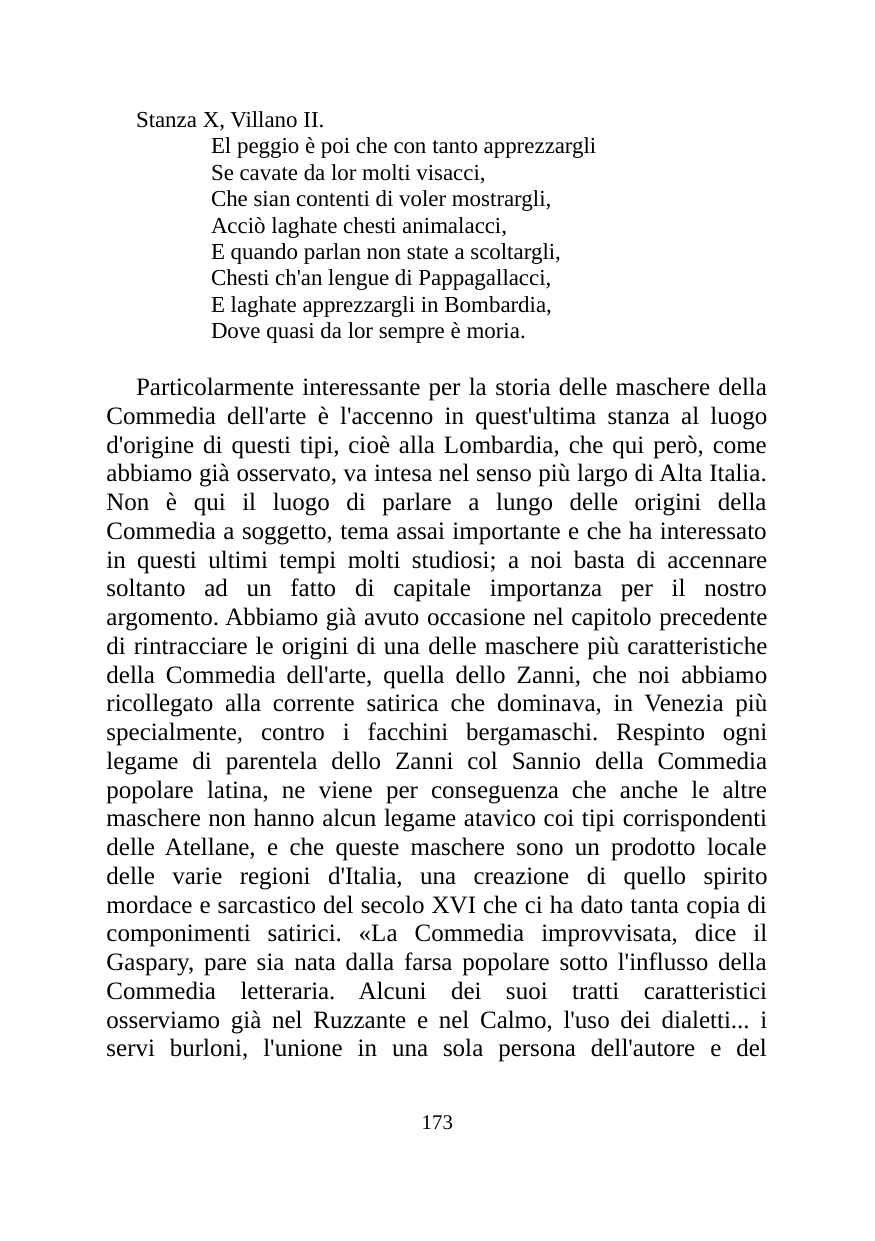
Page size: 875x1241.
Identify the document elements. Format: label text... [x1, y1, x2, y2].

text El peggio è poi che con tanto apprezzargli [181, 133, 768, 159]
text Particolarmente interessante per la storia delle maschere della Commedia dell'arte è l'accenno in quest'ultima stanza al luogo d'origine di questi tipi, cioè alla Lombardia, che qui però, come abbiamo già osservato, va intesa nel senso più largo di Alta Italia. Non è qui il luogo di parlare a lungo delle origini della Commedia a soggetto, tema assai importante e che ha interessato in questi ultimi tempi molti studiosi; a noi basta di accennare soltanto ad un fatto di capitale importanza per il nostro argomento. Abbiamo già avuto occasione nel capitolo precedente di rintracciare le origini di una delle maschere più caratteristiche della Commedia dell'arte, quella dello Zanni, che noi abbiamo ricollegato alla corrente satirica che dominava, in Venezia più specialmente, contro i facchini bergamaschi. Respinto ogni legame di parentela dello Zanni col Sannio della Commedia popolare latina, ne viene per conseguenza che anche le altre maschere non hanno alcun legame atavico coi tipi corrispondenti delle Atellane, e che queste maschere sono un prodotto locale delle varie regioni d'Italia, una creazione di quello spirito mordace e sarcastico del secolo XVI che ci ha dato tanta copia di componimenti satirici. «La Commedia improvvisata, dice il Gaspary, pare sia nata dalla farsa popolare sotto l'influsso della Commedia letteraria. Alcuni dei suoi tratti caratteristici osserviamo già nel Ruzzante e nel Calmo, l'uso dei dialetti... i servi burloni, l'unione in una sola persona dell'autore e del [106, 372, 768, 1062]
text Stanza X, Villano II. [106, 106, 768, 133]
text Dove quasi da lor sempre è moria. [181, 317, 768, 343]
text Chesti ch'an lengue di Pappagallacci, [181, 264, 768, 291]
text Se cavate da lor molti visacci, [181, 159, 768, 185]
text Acciò laghate chesti animalacci, [181, 212, 768, 238]
text E laghate apprezzargli in Bombardia, [181, 291, 768, 317]
text Che sian contenti di voler mostrargli, [181, 185, 768, 212]
text E quando parlan non state a scoltargli, [181, 238, 768, 264]
